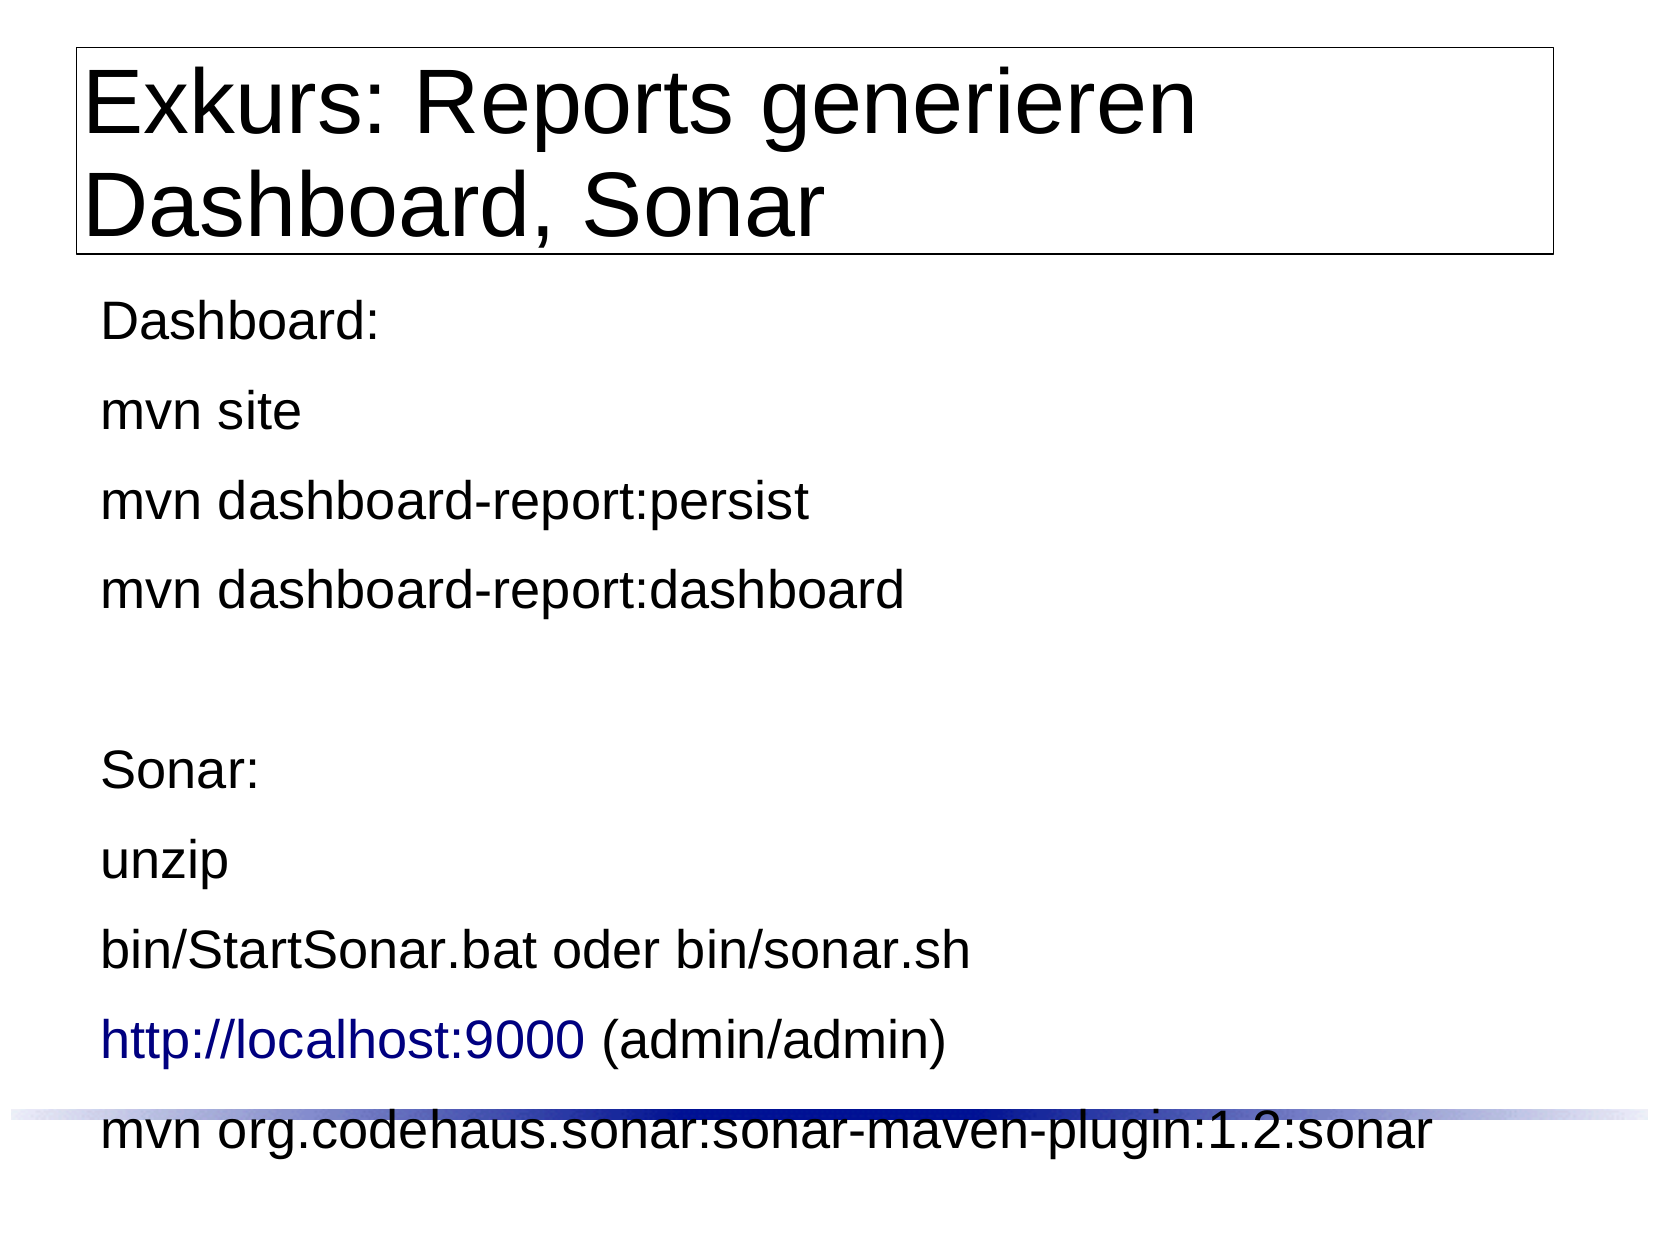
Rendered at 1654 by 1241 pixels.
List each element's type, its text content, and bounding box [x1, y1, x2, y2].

title Exkurs: Reports generieren Dashboard, Sonar [82, 50, 1571, 256]
picture [11, 1109, 82, 1120]
list Dashboard: mvn site mvn dashboard-report:persist mvn dashboard-report:dashboard Sonar: unzip bin/StartSonar.bat oder bin/sonar.sh http://localhost:9000 (admin/admin) mvn org.codehaus.sonar:sonar-maven-plugin:1.2:sonar [82, 290, 1571, 1161]
picture [1571, 1109, 1648, 1120]
